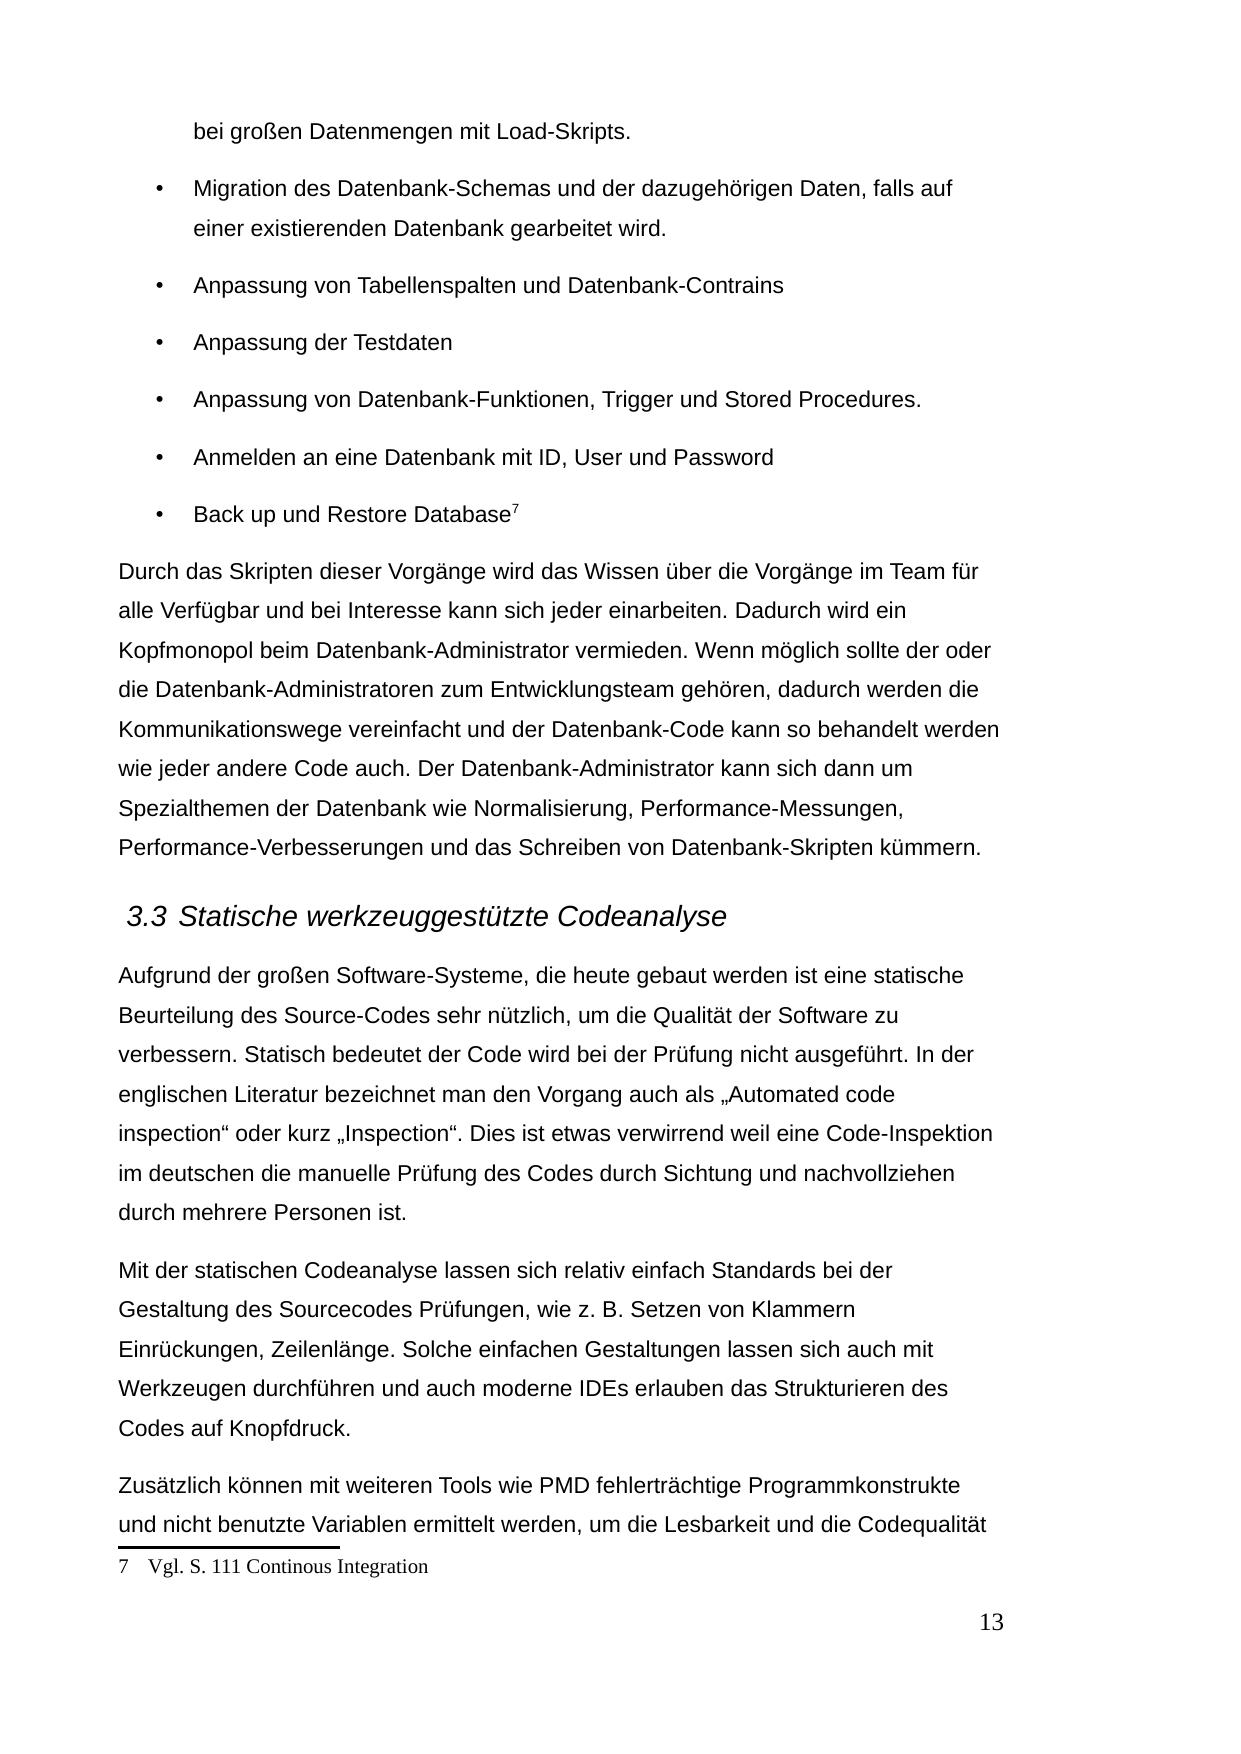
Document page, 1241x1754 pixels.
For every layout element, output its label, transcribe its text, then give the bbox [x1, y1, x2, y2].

list bei großen Datenmengen mit Load-Skripts. [156, 118, 1004, 144]
list Back up und Restore Database [156, 501, 1004, 527]
list Migration des Datenbank-Schemas und der dazugehörigen Daten, falls auf einer existierenden Datenbank gearbeitet wird. [156, 175, 1004, 241]
list Anpassung von Datenbank-Funktionen, Trigger und Stored Procedures. [156, 386, 1004, 413]
text Aufgrund der großen Software-Systeme, die heute gebaut werden ist eine statische Beurteilung des Source-Codes sehr nützlich, um die Qualität der Software zu verbessern. Statisch bedeutet der Code wird bei der Prüfung nicht ausgeführt. In der englischen Literatur bezeichnet man den Vorgang auch als „Automated code inspection“ oder kurz „Inspection“. Dies ist etwas verwirrend weil eine Code-Inspektion im deutschen die manuelle Prüfung des Codes durch Sichtung und nachvollziehen durch mehrere Personen ist. [118, 962, 1004, 1226]
list Anpassung der Testdaten [156, 329, 1004, 356]
subtitle Statische werkzeuggestützte Codeanalyse [118, 899, 1004, 932]
text Mit der statischen Codeanalyse lassen sich relativ einfach Standards bei der Gestaltung des Sourcecodes Prüfungen, wie z. B. Setzen von Klammern Einrückungen, Zeilenlänge. Solche einfachen Gestaltungen lassen sich auch mit Werkzeugen durchführen und auch moderne IDEs erlauben das Strukturieren des Codes auf Knopfdruck. [118, 1257, 1004, 1441]
text Durch das Skripten dieser Vorgänge wird das Wissen über die Vorgänge im Team für alle Verfügbar und bei Interesse kann sich jeder einarbeiten. Dadurch wird ein Kopfmonopol beim Datenbank-Administrator vermieden. Wenn möglich sollte der oder die Datenbank-Administratoren zum Entwicklungsteam gehören, dadurch werden die Kommunikationswege vereinfacht und der Datenbank-Code kann so behandelt werden wie jeder andere Code auch. Der Datenbank-Administrator kann sich dann um Spezialthemen der Datenbank wie Normalisierung, Performance-Messungen, Performance-Verbesserungen und das Schreiben von Datenbank-Skripten kümmern. [118, 558, 1004, 861]
list Vgl. S. 111 Continous Integration [118, 1553, 1004, 1578]
text Zusätzlich können mit weiteren Tools wie PMD fehlerträchtige Programmkonstrukte und nicht benutzte Variablen ermittelt werden, um die Lesbarkeit und die Codequalität [118, 1472, 1004, 1537]
list Anpassung von Tabellenspalten und Datenbank-Contrains [156, 272, 1004, 298]
list Anmelden an eine Datenbank mit ID, User und Password [156, 443, 1004, 470]
